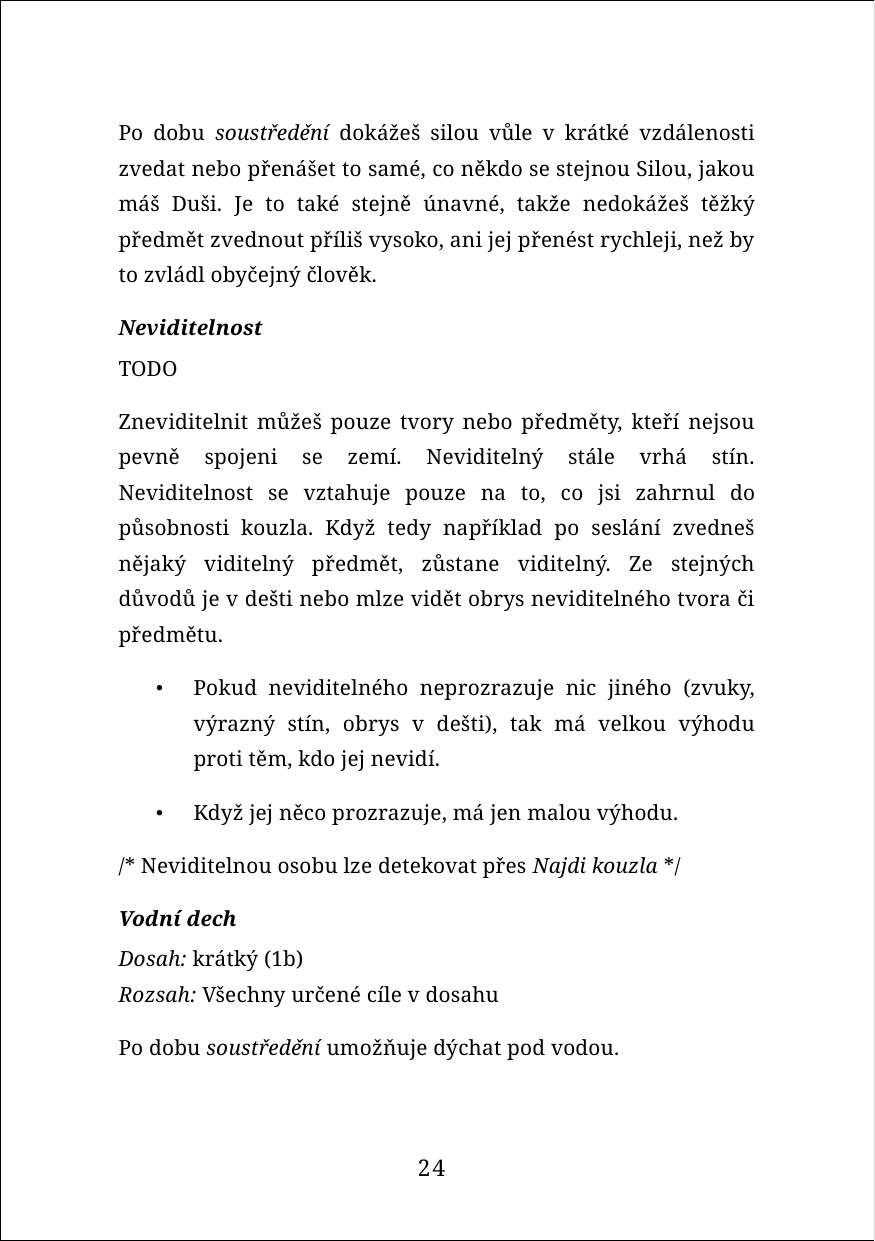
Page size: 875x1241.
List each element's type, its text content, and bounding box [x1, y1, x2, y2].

text Po dobu soustředění umožňuje dýchat pod vodou. [118, 1033, 756, 1061]
text Po dobu soustředění dokážeš silou vůle v krátké vzdálenosti zvedat nebo přenášet to samé, co někdo se stejnou Silou, jakou máš Duši. Je to také stejně únavné, takže nedokážeš těžký předmět zvednout příliš vysoko, ani jej přenést rychleji, než by to zvládl obyčejný člověk. [118, 118, 756, 289]
subtitle Vodní dech [118, 904, 756, 932]
text TODO [118, 354, 756, 382]
list Když jej něco prozrazuje, má jen malou výhodu. [156, 798, 756, 826]
subtitle Neviditelnost [118, 313, 756, 342]
text Zneviditelnit můžeš pouze tvory nebo předměty, kteří nejsou pevně spojeni se zemí. Neviditelný stále vrhá stín. Neviditelnost se vztahuje pouze na to, co jsi zahrnul do působnosti kouzla. Když tedy například po seslání zvedneš nějaký viditelný předmět, zůstane viditelný. Ze stejných důvodů je v dešti nebo mlze vidět obrys neviditelného tvora či předmětu. [118, 407, 756, 648]
text /* Neviditelnou osobu lze detekovat přes Najdi kouzla */ [118, 851, 756, 879]
list Pokud neviditelného neprozrazuje nic jiného (zvuky, výrazný stín, obrys v dešti), tak má velkou výhodu proti těm, kdo jej nevidí. [156, 673, 756, 773]
text Dosah: krátký (1b) Rozsah: Všechny určené cíle v dosahu [118, 944, 756, 1008]
